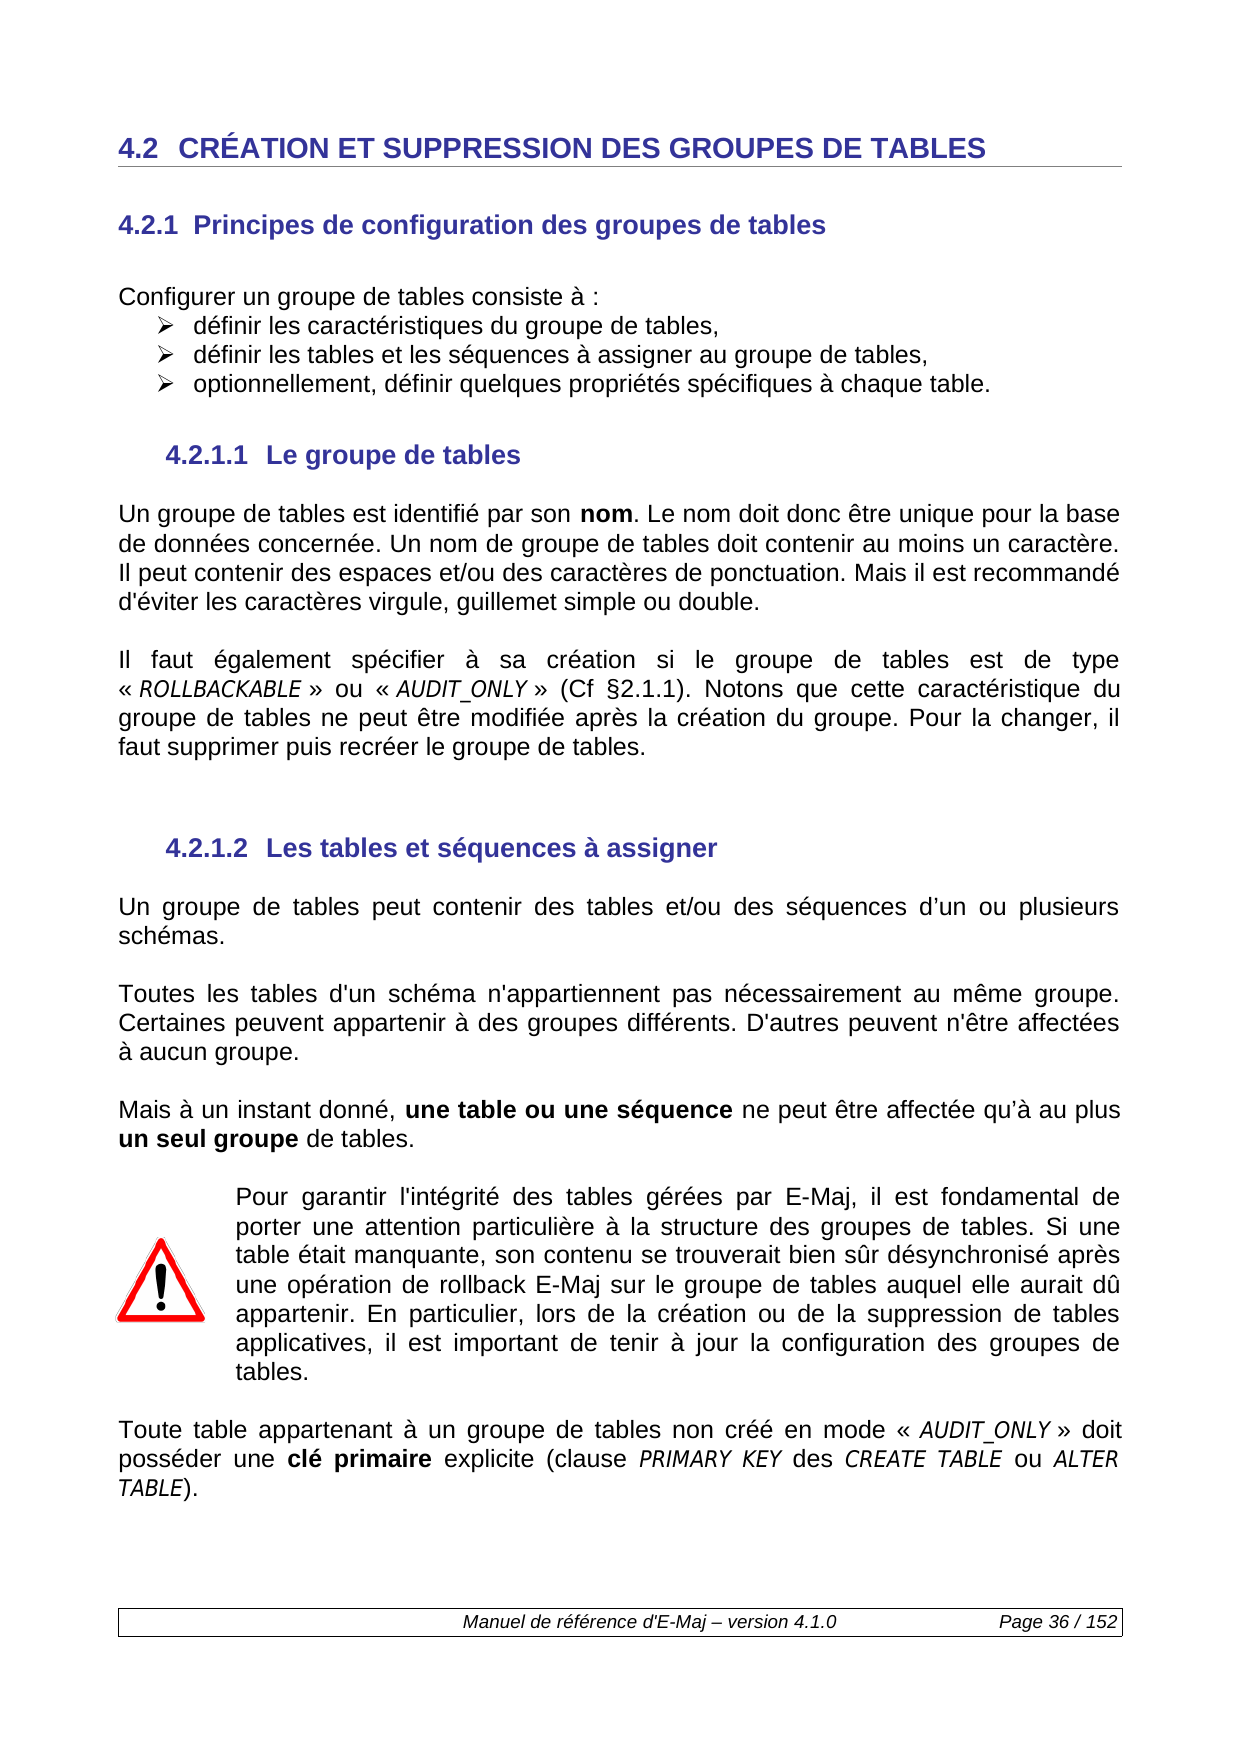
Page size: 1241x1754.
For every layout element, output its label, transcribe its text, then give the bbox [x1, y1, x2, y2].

subtitle Principes de configuration des groupes de tables [118, 209, 1122, 240]
list optionnellement, définir quelques propriétés spécifiques à chaque table. [156, 369, 1122, 398]
subtitle Les tables et séquences à assigner [165, 832, 1122, 863]
text Un groupe de tables est identifié par son nom. Le nom doit donc être unique pour la base de données concernée. Un nom de groupe de tables doit contenir au moins un caractère. Il peut contenir des espaces et/ou des caractères de ponctuation. Mais il est recommandé d'éviter les caractères virgule, guillemet simple ou double. [118, 499, 1122, 616]
subtitle Le groupe de tables [165, 439, 1122, 470]
text Mais à un instant donné, une table ou une séquence ne peut être affectée qu’à au plus un seul groupe de tables. [118, 1095, 1122, 1153]
picture [115, 1237, 206, 1323]
text Un groupe de tables peut contenir des tables et/ou des séquences d’un ou plusieurs schémas. [118, 892, 1122, 950]
subtitle Création et suppression des groupes de tables [118, 131, 1122, 166]
text Configurer un groupe de tables consiste à : [118, 281, 1122, 311]
text Toute table appartenant à un groupe de tables non créé en mode « AUDIT_ONLY » doit posséder une clé primaire explicite (clause PRIMARY KEY des CREATE TABLE ou ALTER TABLE). [118, 1415, 1122, 1502]
list définir les tables et les séquences à assigner au groupe de tables, [156, 339, 1122, 369]
text Il faut également spécifier à sa création si le groupe de tables est de type « ROLLBACKABLE » ou « AUDIT_ONLY » (Cf §2.1.1). Notons que cette caractéristique du groupe de tables ne peut être modifiée après la création du groupe. Pour la changer, il faut supprimer puis recréer le groupe de tables. [118, 645, 1122, 761]
text Toutes les tables d'un schéma n'appartiennent pas nécessairement au même groupe. Certaines peuvent appartenir à des groupes différents. D'autres peuvent n'être affectées à aucun groupe. [118, 979, 1122, 1066]
list définir les caractéristiques du groupe de tables, [156, 311, 1122, 339]
text Pour garantir l'intégrité des tables gérées par E-Maj, il est fondamental de porter une attention particulière à la structure des groupes de tables. Si une table était manquante, son contenu se trouverait bien sûr désynchronisé après une opération de rollback E-Maj sur le groupe de tables auquel elle aurait dû appartenir. En particulier, lors de la création ou de la suppression de tables applicatives, il est important de tenir à jour la configuration des groupes de tables. [235, 1182, 1122, 1386]
